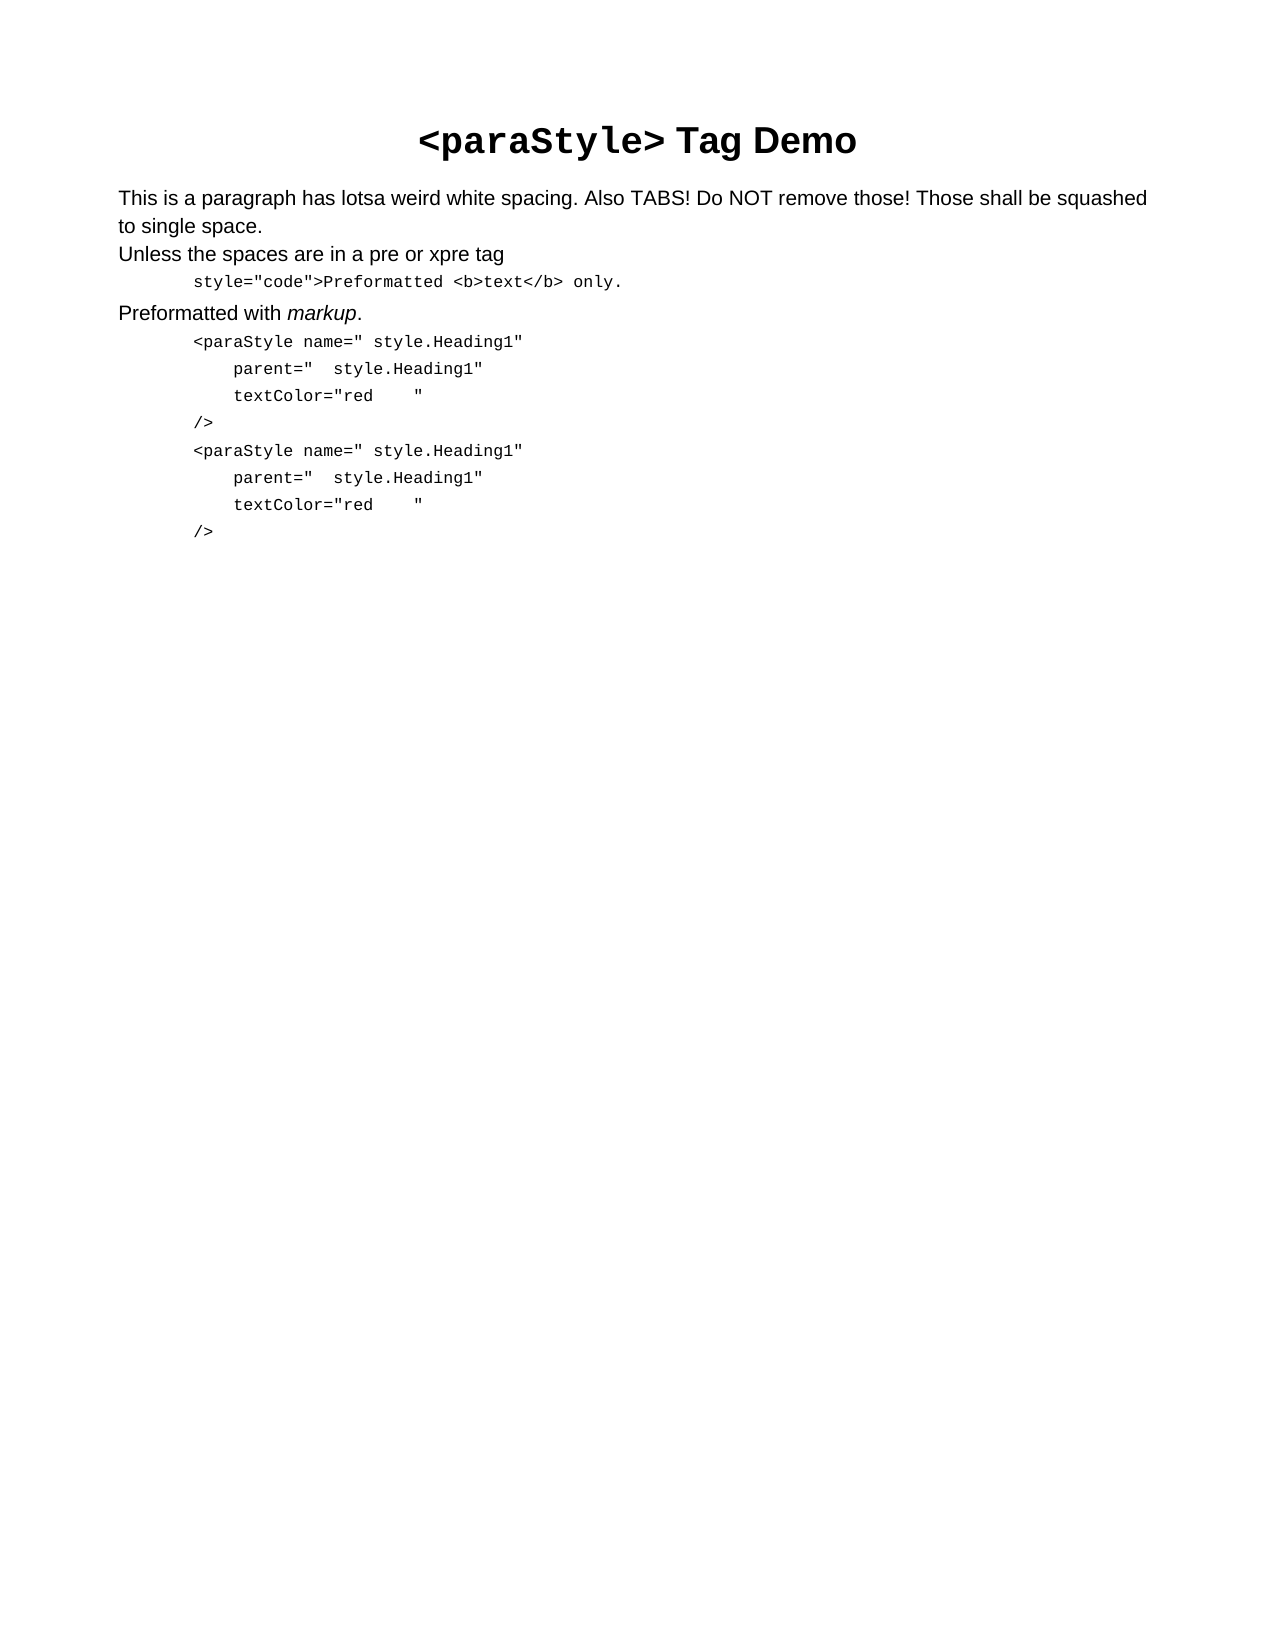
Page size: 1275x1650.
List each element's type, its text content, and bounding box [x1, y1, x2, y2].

text <paraStyle name=" style.Heading1" [193, 333, 1157, 352]
text Unless the spaces are in a pre or xpre tag [118, 242, 1157, 266]
text textColor="red " [193, 497, 1157, 515]
title <paraStyle> Tag Demo [118, 118, 1157, 164]
text parent=" style.Heading1" [193, 361, 1157, 379]
text <paraStyle name=" style.Heading1" [193, 442, 1157, 461]
text This is a paragraph has lotsa weird white spacing. Also TABS! Do NOT remove those! Those shall be squashed to single space. [118, 185, 1157, 237]
text parent=" style.Heading1" [193, 469, 1157, 488]
text textColor="red " [193, 388, 1157, 407]
text style="code">Preformatted <b>text</b> only. [193, 274, 1157, 293]
text Preformatted with markup. [118, 301, 1157, 325]
text /> [193, 524, 1157, 543]
text /> [193, 415, 1157, 434]
